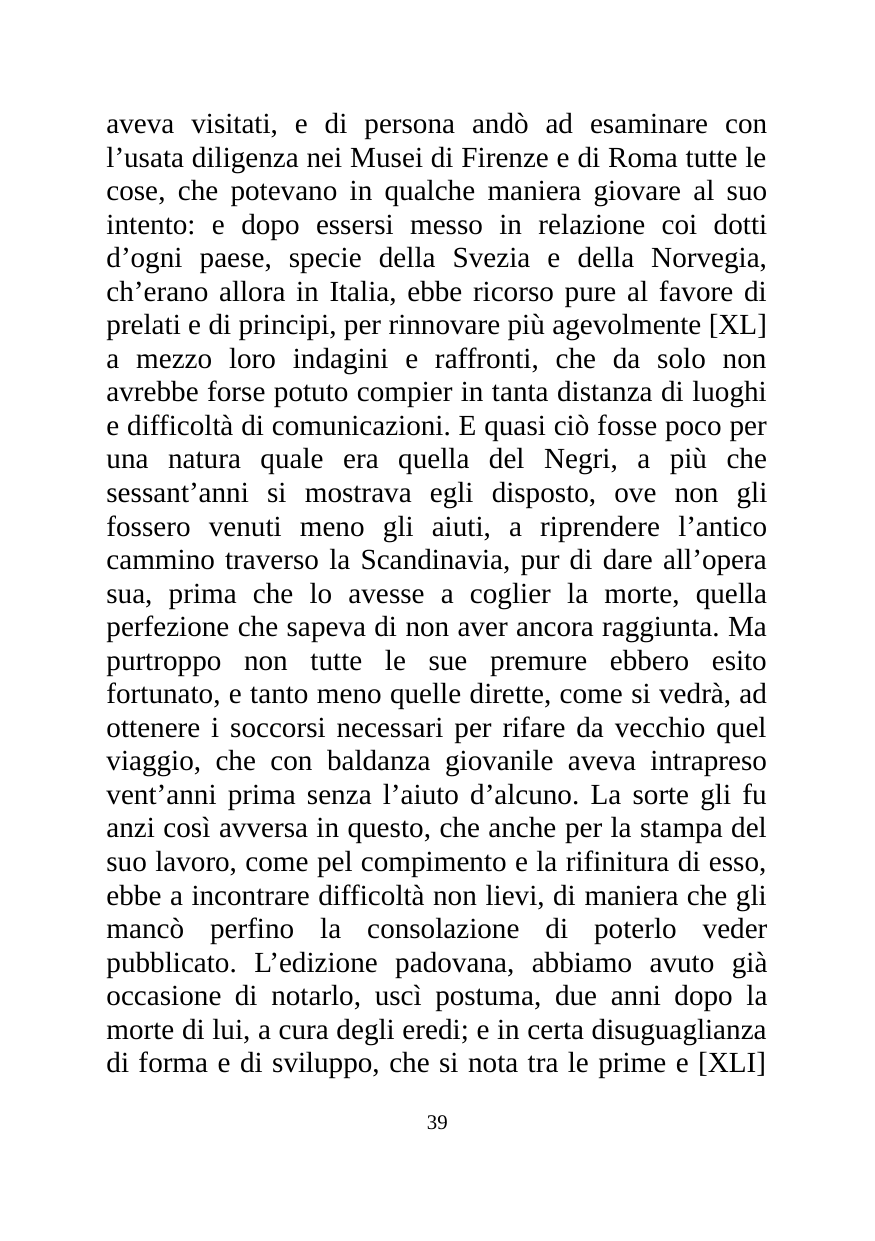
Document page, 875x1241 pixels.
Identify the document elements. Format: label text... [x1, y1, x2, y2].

text aveva visitati, e di persona andò ad esaminare con l’usata diligenza nei Musei di Firenze e di Roma tutte le cose, che potevano in qualche maniera giovare al suo intento: e dopo essersi messo in relazione coi dotti d’ogni paese, specie della Svezia e della Norvegia, ch’erano allora in Italia, ebbe ricorso pure al favore di prelati e di principi, per rinnovare più agevolmente [XL] a mezzo loro indagini e raffronti, che da solo non avrebbe forse potuto compier in tanta distanza di luoghi e difficoltà di comunicazioni. E quasi ciò fosse poco per una natura quale era quella del Negri, a più che sessant’anni si mostrava egli disposto, ove non gli fossero venuti meno gli aiuti, a riprendere l’antico cammino traverso la Scandinavia, pur di dare all’opera sua, prima che lo avesse a coglier la morte, quella perfezione che sapeva di non aver ancora raggiunta. Ma purtroppo non tutte le sue premure ebbero esito fortunato, e tanto meno quelle dirette, come si vedrà, ad ottenere i soccorsi necessari per rifare da vecchio quel viaggio, che con baldanza giovanile aveva intrapreso vent’anni prima senza l’aiuto d’alcuno. La sorte gli fu anzi così avversa in questo, che anche per la stampa del suo lavoro, come pel compimento e la rifinitura di esso, ebbe a incontrare difficoltà non lievi, di maniera che gli mancò perfino la consolazione di poterlo veder pubblicato. L’edizione padovana, abbiamo avuto già occasione di notarlo, uscì postuma, due anni dopo la morte di lui, a cura degli eredi; e in certa disuguaglianza di forma e di sviluppo, che si nota tra le prime e [XLI] [106, 106, 768, 1079]
